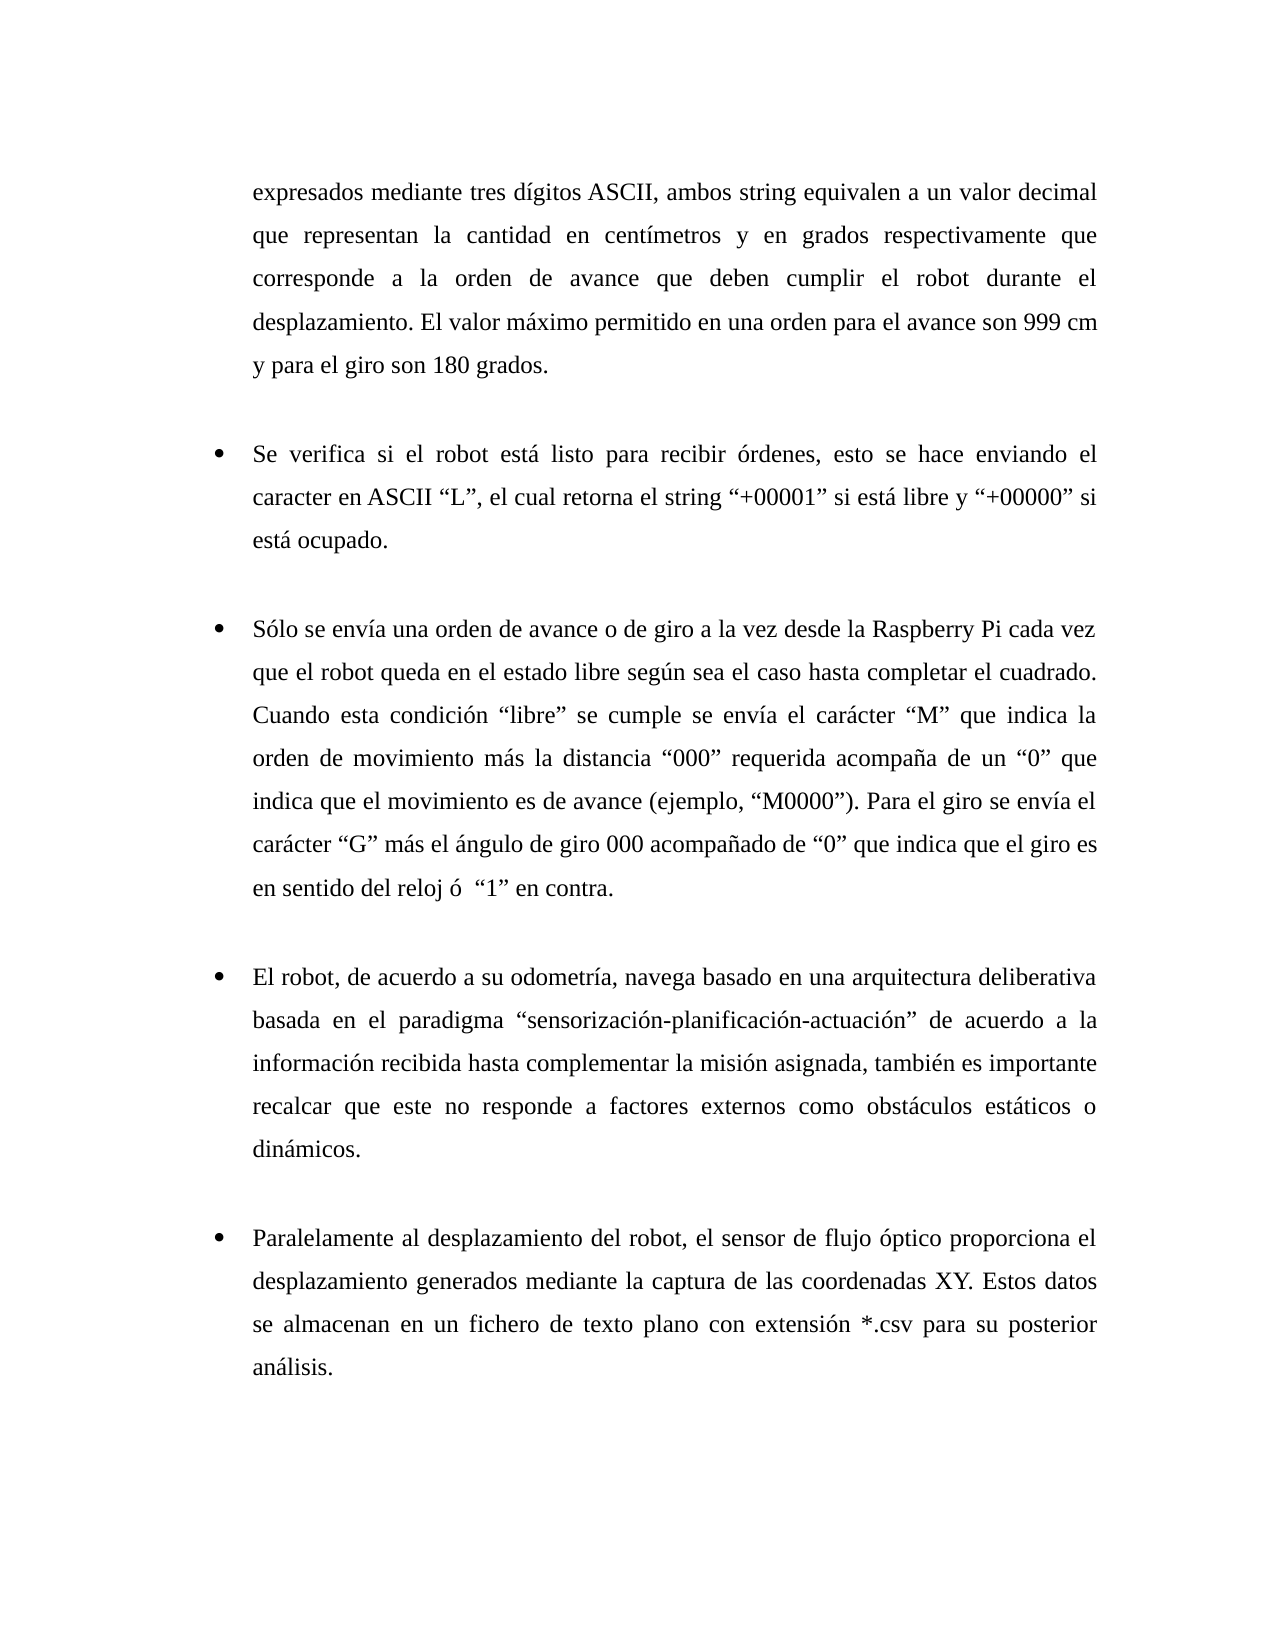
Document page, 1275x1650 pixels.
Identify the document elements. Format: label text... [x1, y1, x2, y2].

list Sólo se envía una orden de avance o de giro a la vez desde la Raspberry Pi cada vez que el robot queda en el estado libre según sea el caso hasta completar el cuadrado. Cuando esta condición “libre” se cumple se envía el carácter “M” que indica la orden de movimiento más la distancia “000” requerida acompaña de un “0” que indica que el movimiento es de avance (ejemplo, “M0000”). Para el giro se envía el carácter “G” más el ángulo de giro 000 acompañado de “0” que indica que el giro es en sentido del reloj ó “1” en contra. [215, 614, 1098, 901]
list Se verifica si el robot está listo para recibir órdenes, esto se hace enviando el caracter en ASCII “L”, el cual retorna el string “+00001” si está libre y “+00000” si está ocupado. [215, 439, 1098, 554]
list Paralelamente al desplazamiento del robot, el sensor de flujo óptico proporciona el desplazamiento generados mediante la captura de las coordenadas XY. Estos datos se almacenan en un fichero de texto plano con extensión *.csv para su posterior análisis. [215, 1223, 1098, 1381]
list expresados mediante tres dígitos ASCII, ambos string equivalen a un valor decimal que representan la cantidad en centímetros y en grados respectivamente que corresponde a la orden de avance que deben cumplir el robot durante el desplazamiento. El valor máximo permitido en una orden para el avance son 999 cm y para el giro son 180 grados. [215, 177, 1098, 378]
list El robot, de acuerdo a su odometría, navega basado en una arquitectura deliberativa basada en el paradigma “sensorización-planificación-actuación” de acuerdo a la información recibida hasta complementar la misión asignada, también es importante recalcar que este no responde a factores externos como obstáculos estáticos o dinámicos. [215, 962, 1098, 1163]
